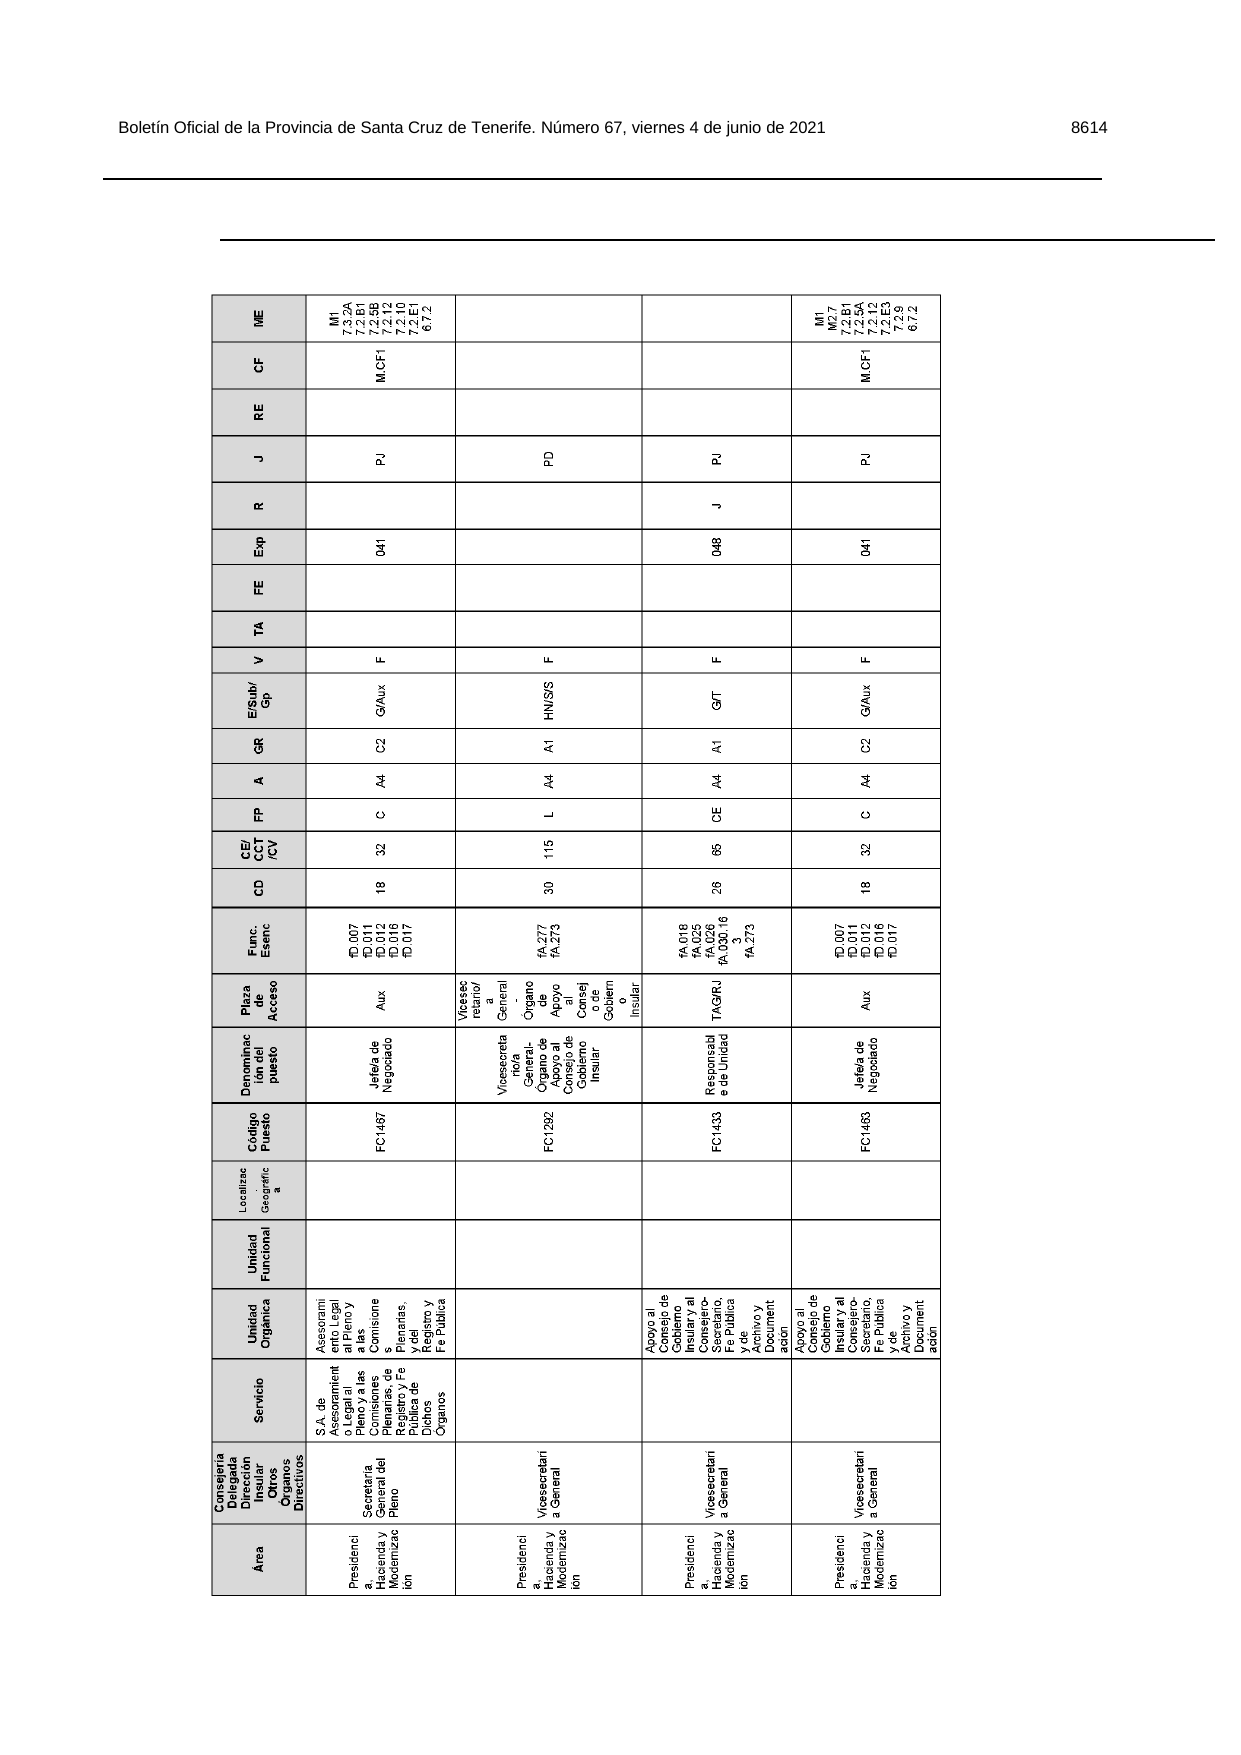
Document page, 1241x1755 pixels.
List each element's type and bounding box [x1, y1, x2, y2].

picture [118, 274, 1100, 1664]
